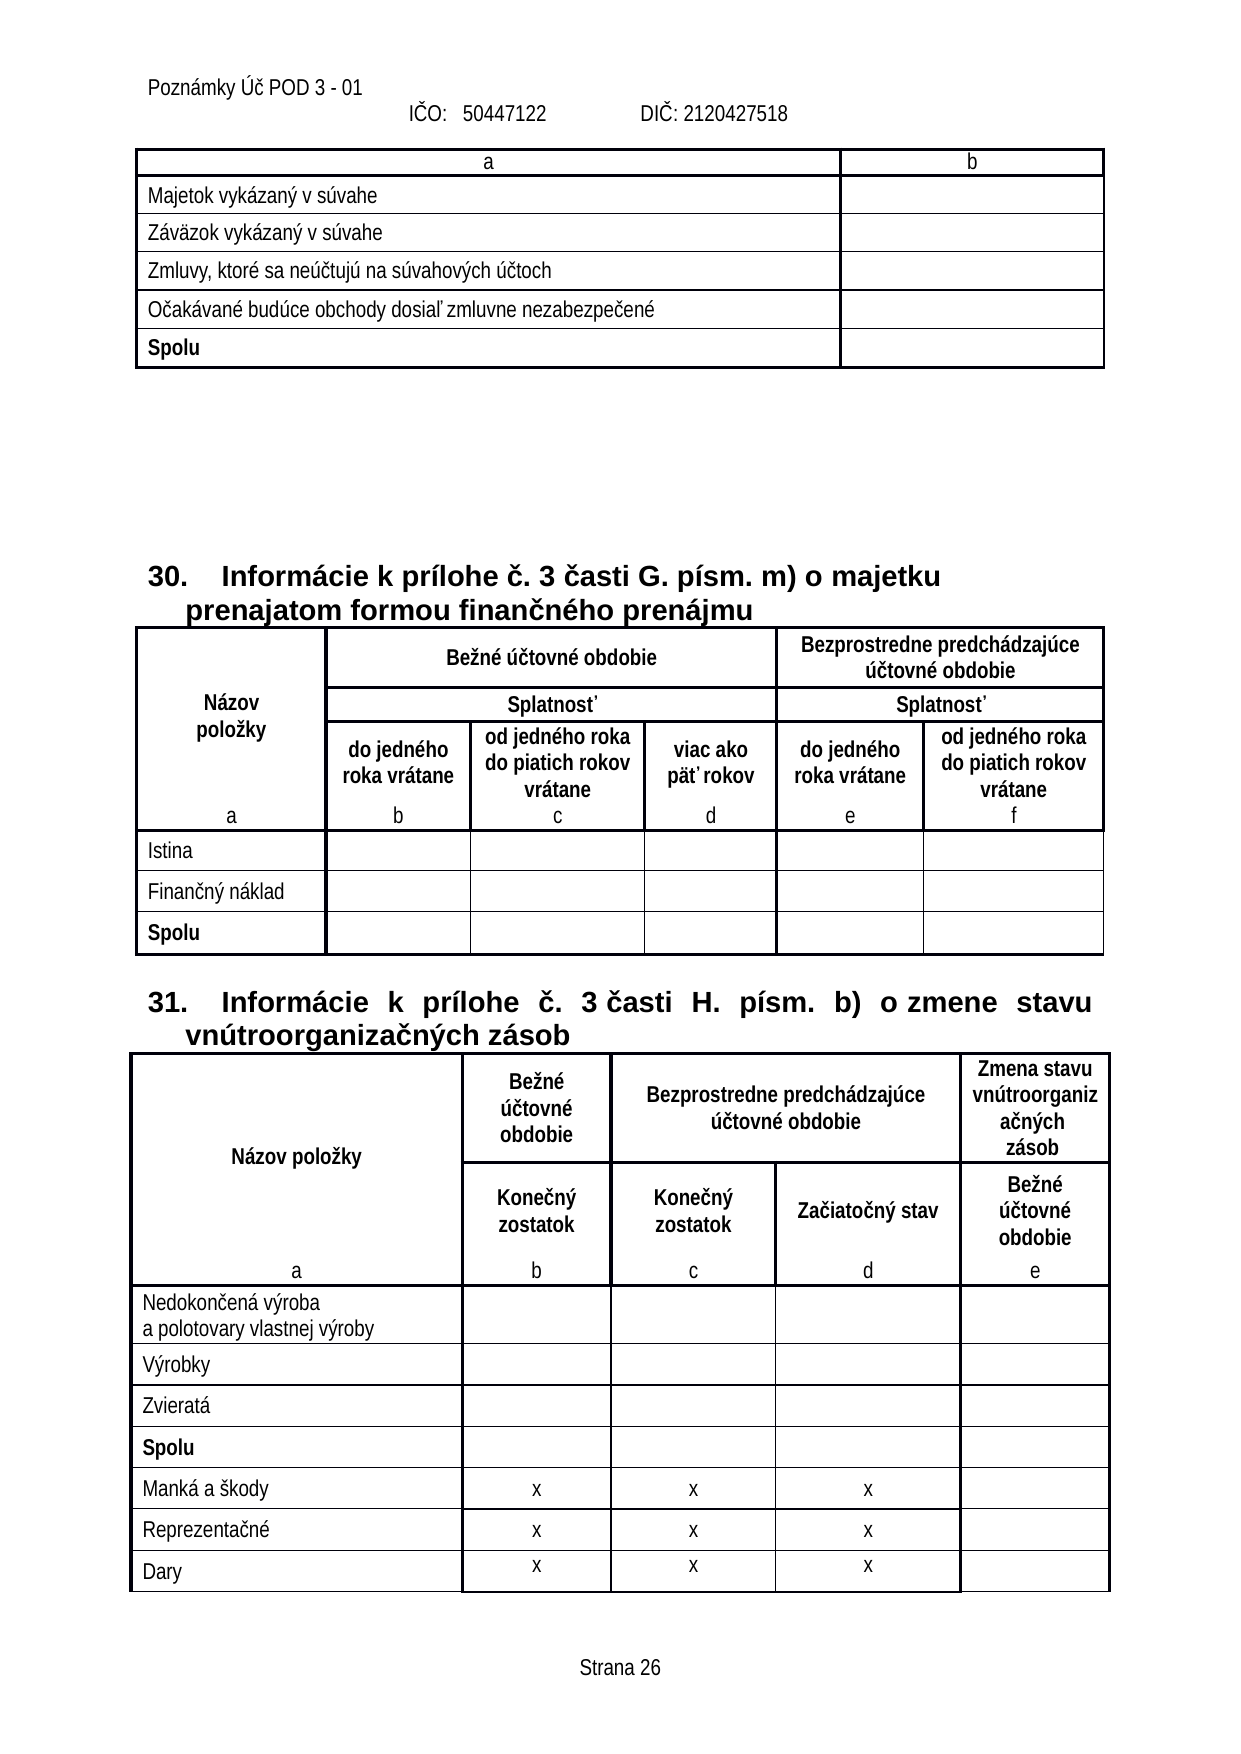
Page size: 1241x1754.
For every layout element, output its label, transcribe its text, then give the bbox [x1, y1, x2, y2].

table_cell Konečný zostatok [464, 1164, 609, 1257]
table_cell x [612, 1510, 775, 1549]
table_cell b [328, 802, 469, 828]
table_cell [645, 871, 775, 911]
table_cell Spolu [133, 1427, 461, 1467]
table_cell a [133, 1258, 461, 1284]
table_cell Výrobky [133, 1344, 461, 1384]
table_cell Dary [133, 1551, 461, 1591]
table_cell Istina [138, 832, 324, 870]
table_cell [842, 177, 1103, 212]
table_header Názov položky [133, 1055, 461, 1257]
table_cell d [777, 1258, 959, 1284]
table_cell od jedného roka do piatich rokov vrátane [925, 723, 1102, 802]
table_header Názov položky [138, 629, 324, 802]
table_cell [612, 1287, 775, 1343]
table_cell [464, 1344, 610, 1384]
table_cell [776, 1427, 959, 1467]
table_cell x [464, 1551, 610, 1591]
table_cell Záväzok vykázaný v súvahe [138, 214, 839, 251]
table_cell Konečný zostatok [613, 1164, 774, 1257]
table_cell Splatnosť [328, 689, 775, 720]
table_cell x [776, 1551, 959, 1591]
table_cell [464, 1386, 610, 1426]
table_cell [776, 1344, 959, 1384]
table_cell e [962, 1258, 1108, 1284]
table_cell x [612, 1468, 775, 1508]
table_cell [471, 832, 644, 870]
table_header Bezprostredne predchádzajúce účtovné obdobie [778, 629, 1102, 686]
table_cell e [778, 802, 922, 828]
table_cell Očakávané budúce obchody dosiaľ zmluvne nezabezpečené [138, 291, 839, 328]
table_cell c [613, 1258, 774, 1284]
table_cell x [464, 1468, 610, 1508]
table_header Zmena stavu vnútroorganizačných zásob [962, 1055, 1108, 1161]
table_cell b [464, 1258, 609, 1284]
table_cell [962, 1551, 1108, 1591]
table_cell [464, 1427, 610, 1467]
table_cell [328, 832, 470, 870]
table_cell x [776, 1468, 959, 1508]
table_header Bezprostredne predchádzajúce účtovné obdobie [613, 1055, 959, 1161]
title Informácie k prílohe č. 3 časti H. písm. b) o zmene stavu vnútroorganizačných zásob [148, 985, 1092, 1052]
table_cell [776, 1287, 959, 1343]
table_cell d [646, 802, 775, 828]
table_cell x [464, 1510, 610, 1549]
table_cell [471, 871, 644, 911]
table_cell Finančný náklad [138, 871, 324, 911]
table_cell [962, 1509, 1108, 1549]
table_cell Nedokončená výroba a polotovary vlastnej výroby [133, 1287, 461, 1343]
table_cell Reprezentačné [133, 1509, 461, 1549]
table_cell [842, 329, 1103, 366]
table_cell [645, 832, 775, 870]
table_cell Splatnosť [778, 689, 1102, 720]
table_cell [778, 871, 923, 911]
table_cell [778, 832, 923, 870]
table_cell [962, 1344, 1108, 1384]
table_cell x [776, 1510, 959, 1549]
table_header Bežné účtovné obdobie [328, 629, 775, 686]
table_cell od jedného roka do piatich rokov vrátane [472, 723, 643, 802]
table_cell b [842, 151, 1102, 174]
table_cell a [138, 151, 839, 174]
table_cell [328, 871, 470, 911]
table_cell Spolu [138, 912, 324, 952]
table_cell do jedného roka vrátane [778, 723, 922, 802]
table_cell Zvieratá [133, 1386, 461, 1426]
table_cell [962, 1427, 1108, 1467]
table_cell [962, 1468, 1108, 1508]
table_cell a [138, 802, 324, 828]
table_cell [962, 1287, 1108, 1343]
table_cell do jedného roka vrátane [328, 723, 469, 802]
table_cell Začiatočný stav [777, 1164, 959, 1257]
table_cell [776, 1386, 959, 1426]
table_cell [328, 912, 470, 952]
table_cell [464, 1287, 610, 1343]
table_cell [471, 912, 644, 952]
table_cell [842, 214, 1103, 251]
table_cell [842, 291, 1103, 328]
table_cell Manká a škody [133, 1468, 461, 1508]
table_cell c [472, 802, 643, 828]
table_cell [924, 871, 1103, 911]
table_cell [924, 912, 1103, 952]
table_cell Bežné účtovné obdobie [962, 1164, 1108, 1257]
table_cell [924, 832, 1103, 870]
table_cell Spolu [138, 329, 839, 366]
table_cell [612, 1427, 775, 1467]
table_cell [778, 912, 923, 952]
table_cell [962, 1386, 1108, 1426]
title Informácie k prílohe č. 3 časti G. písm. m) o majetku prenajatom formou finančného prenájmu [148, 559, 1092, 626]
table_cell x [612, 1551, 775, 1591]
table_cell Zmluvy, ktoré sa neúčtujú na súvahových účtoch [138, 252, 839, 289]
table_cell viac ako päť rokov [646, 723, 775, 802]
table_header Bežné účtovné obdobie [464, 1055, 609, 1161]
table_cell [645, 912, 775, 952]
table_cell Majetok vykázaný v súvahe [138, 177, 839, 212]
table_cell f [925, 802, 1102, 828]
table_cell [842, 252, 1103, 289]
table_cell [612, 1344, 775, 1384]
table_cell [612, 1386, 775, 1426]
